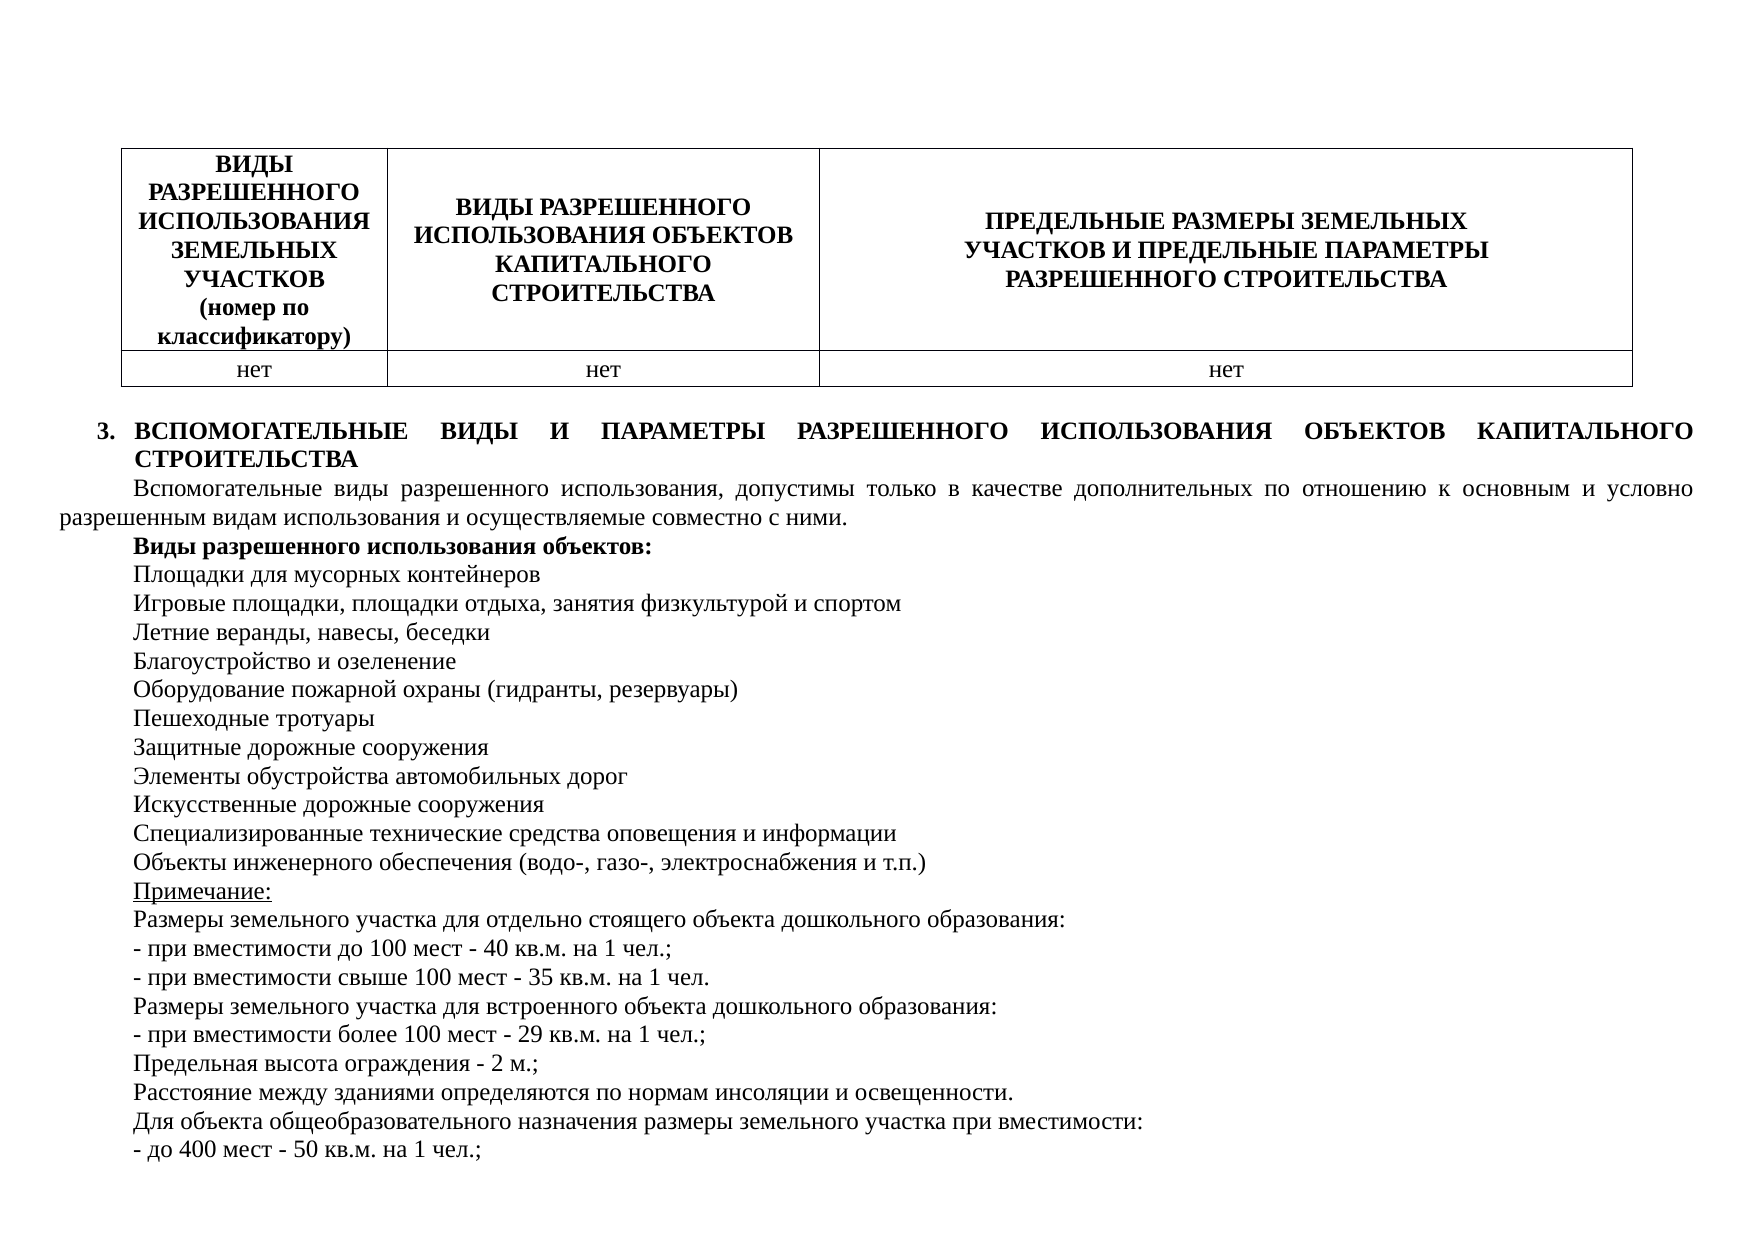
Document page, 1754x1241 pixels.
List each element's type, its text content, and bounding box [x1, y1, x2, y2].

list ВСПОМОГАТЕЛЬНЫЕ ВИДЫ И ПАРАМЕТРЫ РАЗРЕШЕННОГО ИСПОЛЬЗОВАНИЯ ОБЪЕКТОВ КАПИТАЛЬНОГО СТРОИТЕЛЬСТВА [97, 416, 1695, 473]
text Предельная высота ограждения - 2 м.; [59, 1048, 1695, 1077]
table_header ВИДЫ РАЗРЕШЕННОГО ИСПОЛЬЗОВАНИЯ ОБЪЕКТОВ КАПИТАЛЬНОГО СТРОИТЕЛЬСТВА [388, 149, 819, 350]
text Расстояние между зданиями определяются по нормам инсоляции и освещенности. [59, 1077, 1695, 1106]
table_header ВИДЫ РАЗРЕШЕННОГО ИСПОЛЬЗОВАНИЯ ЗЕМЕЛЬНЫХ УЧАСТКОВ (номер по классификатору) [122, 149, 387, 350]
text - при вместимости свыше 100 мест - 35 кв.м. на 1 чел. [59, 962, 1695, 991]
text Примечание: [59, 876, 1695, 904]
text - при вместимости более 100 мест - 29 кв.м. на 1 чел.; [59, 1019, 1695, 1048]
text - до 400 мест - 50 кв.м. на 1 чел.; [59, 1134, 1695, 1163]
text Игровые площадки, площадки отдыха, занятия физкультурой и спортом [59, 588, 1695, 617]
text Размеры земельного участка для встроенного объекта дошкольного образования: [59, 991, 1695, 1019]
text Летние веранды, навесы, беседки [59, 617, 1695, 646]
text Оборудование пожарной охраны (гидранты, резервуары) [59, 674, 1695, 703]
text Искусственные дорожные сооружения [59, 789, 1695, 818]
table_cell нет [122, 351, 387, 386]
table_header ПРЕДЕЛЬНЫЕ РАЗМЕРЫ ЗЕМЕЛЬНЫХ УЧАСТКОВ И ПРЕДЕЛЬНЫЕ ПАРАМЕТРЫ РАЗРЕШЕННОГО СТРОИТЕЛЬСТВА [820, 149, 1632, 350]
text Специализированные технические средства оповещения и информации [59, 818, 1695, 847]
text Виды разрешенного использования объектов: [59, 531, 1695, 559]
text Для объекта общеобразовательного назначения размеры земельного участка при вместимости: [59, 1106, 1695, 1134]
text Объекты инженерного обеспечения (водо-, газо-, электроснабжения и т.п.) [59, 847, 1695, 876]
text Защитные дорожные сооружения [59, 732, 1695, 761]
text Вспомогательные виды разрешенного использования, допустимы только в качестве дополнительных по отношению к основным и условно разрешенным видам использования и осуществляемые совместно с ними. [59, 473, 1695, 531]
text - при вместимости до 100 мест - 40 кв.м. на 1 чел.; [59, 933, 1695, 962]
table_cell нет [388, 351, 819, 386]
text Размеры земельного участка для отдельно стоящего объекта дошкольного образования: [59, 904, 1695, 933]
text Площадки для мусорных контейнеров [59, 559, 1695, 588]
text Элементы обустройства автомобильных дорог [59, 761, 1695, 789]
text Благоустройство и озеленение [59, 646, 1695, 674]
table_cell нет [820, 351, 1632, 386]
text Пешеходные тротуары [59, 703, 1695, 732]
